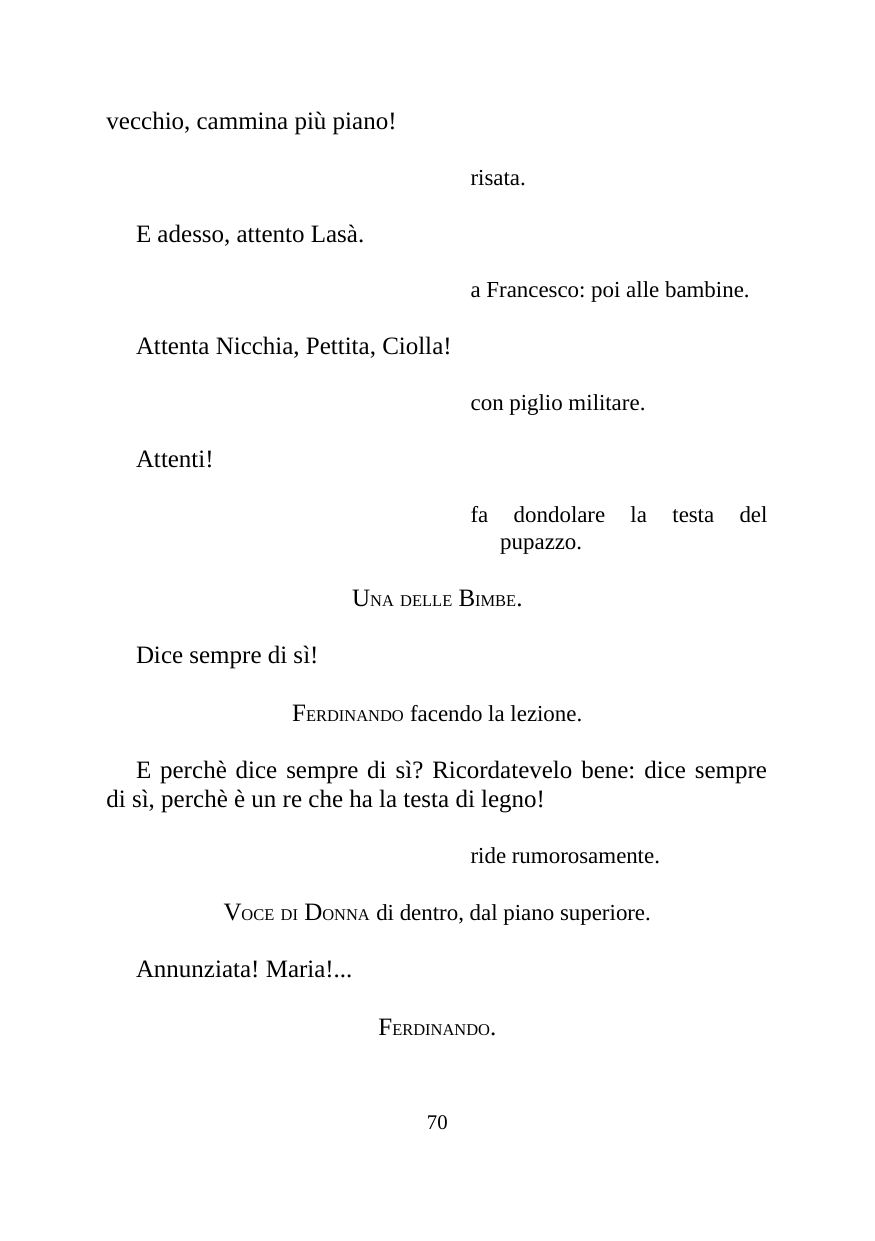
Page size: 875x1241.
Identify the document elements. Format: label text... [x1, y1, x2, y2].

text con piglio militare. [470, 389, 768, 415]
text Annunziata! Maria!... [106, 954, 768, 983]
text ride rumorosamente. [470, 842, 768, 868]
text Attenta Nicchia, Pettita, Ciolla! [106, 331, 768, 360]
text E perchè dice sempre di sì? Ricordatevelo bene: dice sempre di sì, perchè è un re che ha la testa di legno! [106, 756, 768, 813]
text vecchio, cammina più piano! [106, 106, 768, 135]
text a Francesco: poi alle bambine. [470, 276, 768, 303]
text Attenti! [106, 444, 768, 473]
text E adesso, attento Lasà. [106, 219, 768, 248]
text fa dondolare la testa del pupazzo. [470, 502, 768, 554]
text Ferdinando facendo la lezione. [106, 698, 768, 727]
text Voce di Donna di dentro, dal piano superiore. [106, 897, 768, 926]
text Dice sempre di sì! [106, 641, 768, 669]
text Ferdinando. [106, 1012, 768, 1041]
text Una delle Bimbe. [106, 583, 768, 612]
text risata. [470, 164, 768, 190]
